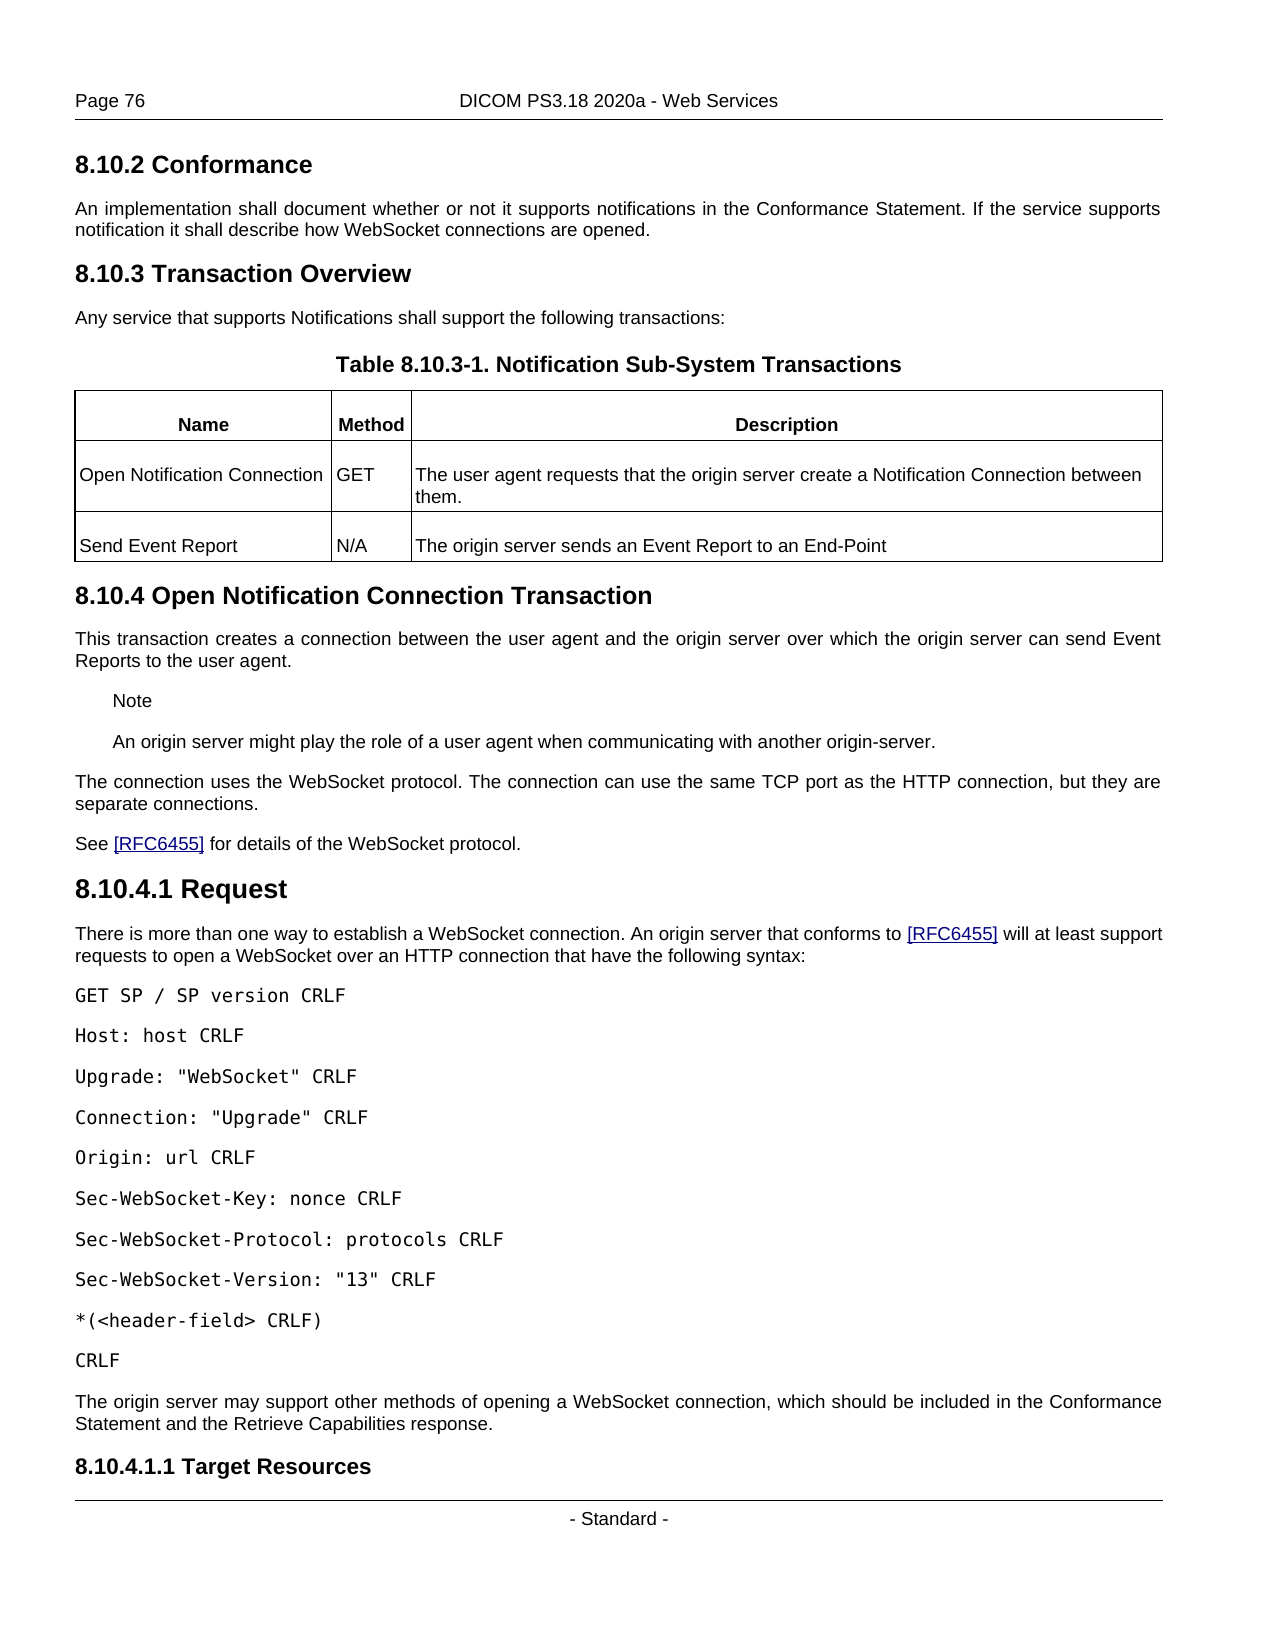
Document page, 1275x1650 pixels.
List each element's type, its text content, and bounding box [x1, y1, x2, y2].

table_cell GET [332, 441, 411, 511]
text *(<header-field> CRLF) [75, 1310, 1162, 1332]
text CRLF [75, 1350, 1162, 1372]
table_cell N/A [332, 512, 411, 561]
text Upgrade: "WebSocket" CRLF [75, 1066, 1162, 1088]
text 8.10.4.1.1 Target Resources [75, 1453, 1162, 1479]
text 8.10.2 Conformance [75, 150, 1162, 179]
table_cell The origin server sends an Event Report to an End-Point [412, 512, 1162, 561]
text Sec-WebSocket-Version: "13" CRLF [75, 1269, 1162, 1291]
text See [RFC6455] for details of the WebSocket protocol. [75, 833, 1162, 854]
text An implementation shall document whether or not it supports notifications in the Conformance Statement. If the service supports notification it shall describe how WebSocket connections are opened. [75, 197, 1162, 241]
text Sec-WebSocket-Protocol: protocols CRLF [75, 1228, 1162, 1250]
text 8.10.4.1 Request [75, 873, 1162, 904]
text Note [112, 690, 1125, 712]
text There is more than one way to establish a WebSocket connection. An origin server that conforms to [RFC6455] will at least support requests to open a WebSocket over an HTTP connection that have the following syntax: [75, 923, 1162, 966]
table_header Method [332, 391, 411, 440]
text This transaction creates a connection between the user agent and the origin server over which the origin server can send Event Reports to the user agent. [75, 628, 1162, 671]
table_header Name [76, 391, 331, 440]
text Any service that supports Notifications shall support the following transactions: [75, 307, 1162, 328]
text Sec-WebSocket-Key: nonce CRLF [75, 1188, 1162, 1210]
text Connection: "Upgrade" CRLF [75, 1107, 1162, 1128]
text Table 8.10.3-1. Notification Sub-System Transactions [75, 351, 1162, 377]
text The origin server may support other methods of opening a WebSocket connection, which should be included in the Conformance Statement and the Retrieve Capabilities response. [75, 1391, 1162, 1434]
text Host: host CRLF [75, 1025, 1162, 1047]
table_cell Send Event Report [76, 512, 331, 561]
text GET SP / SP version CRLF [75, 985, 1162, 1007]
text The connection uses the WebSocket protocol. The connection can use the same TCP port as the HTTP connection, but they are separate connections. [75, 771, 1162, 814]
text 8.10.3 Transaction Overview [75, 259, 1162, 288]
text An origin server might play the role of a user agent when communicating with another origin-server. [112, 730, 1125, 752]
text Origin: url CRLF [75, 1147, 1162, 1169]
table_cell Open Notification Connection [76, 441, 331, 511]
table_cell The user agent requests that the origin server create a Notification Connection between them. [412, 441, 1162, 511]
table_header Description [412, 391, 1162, 440]
text 8.10.4 Open Notification Connection Transaction [75, 581, 1162, 609]
